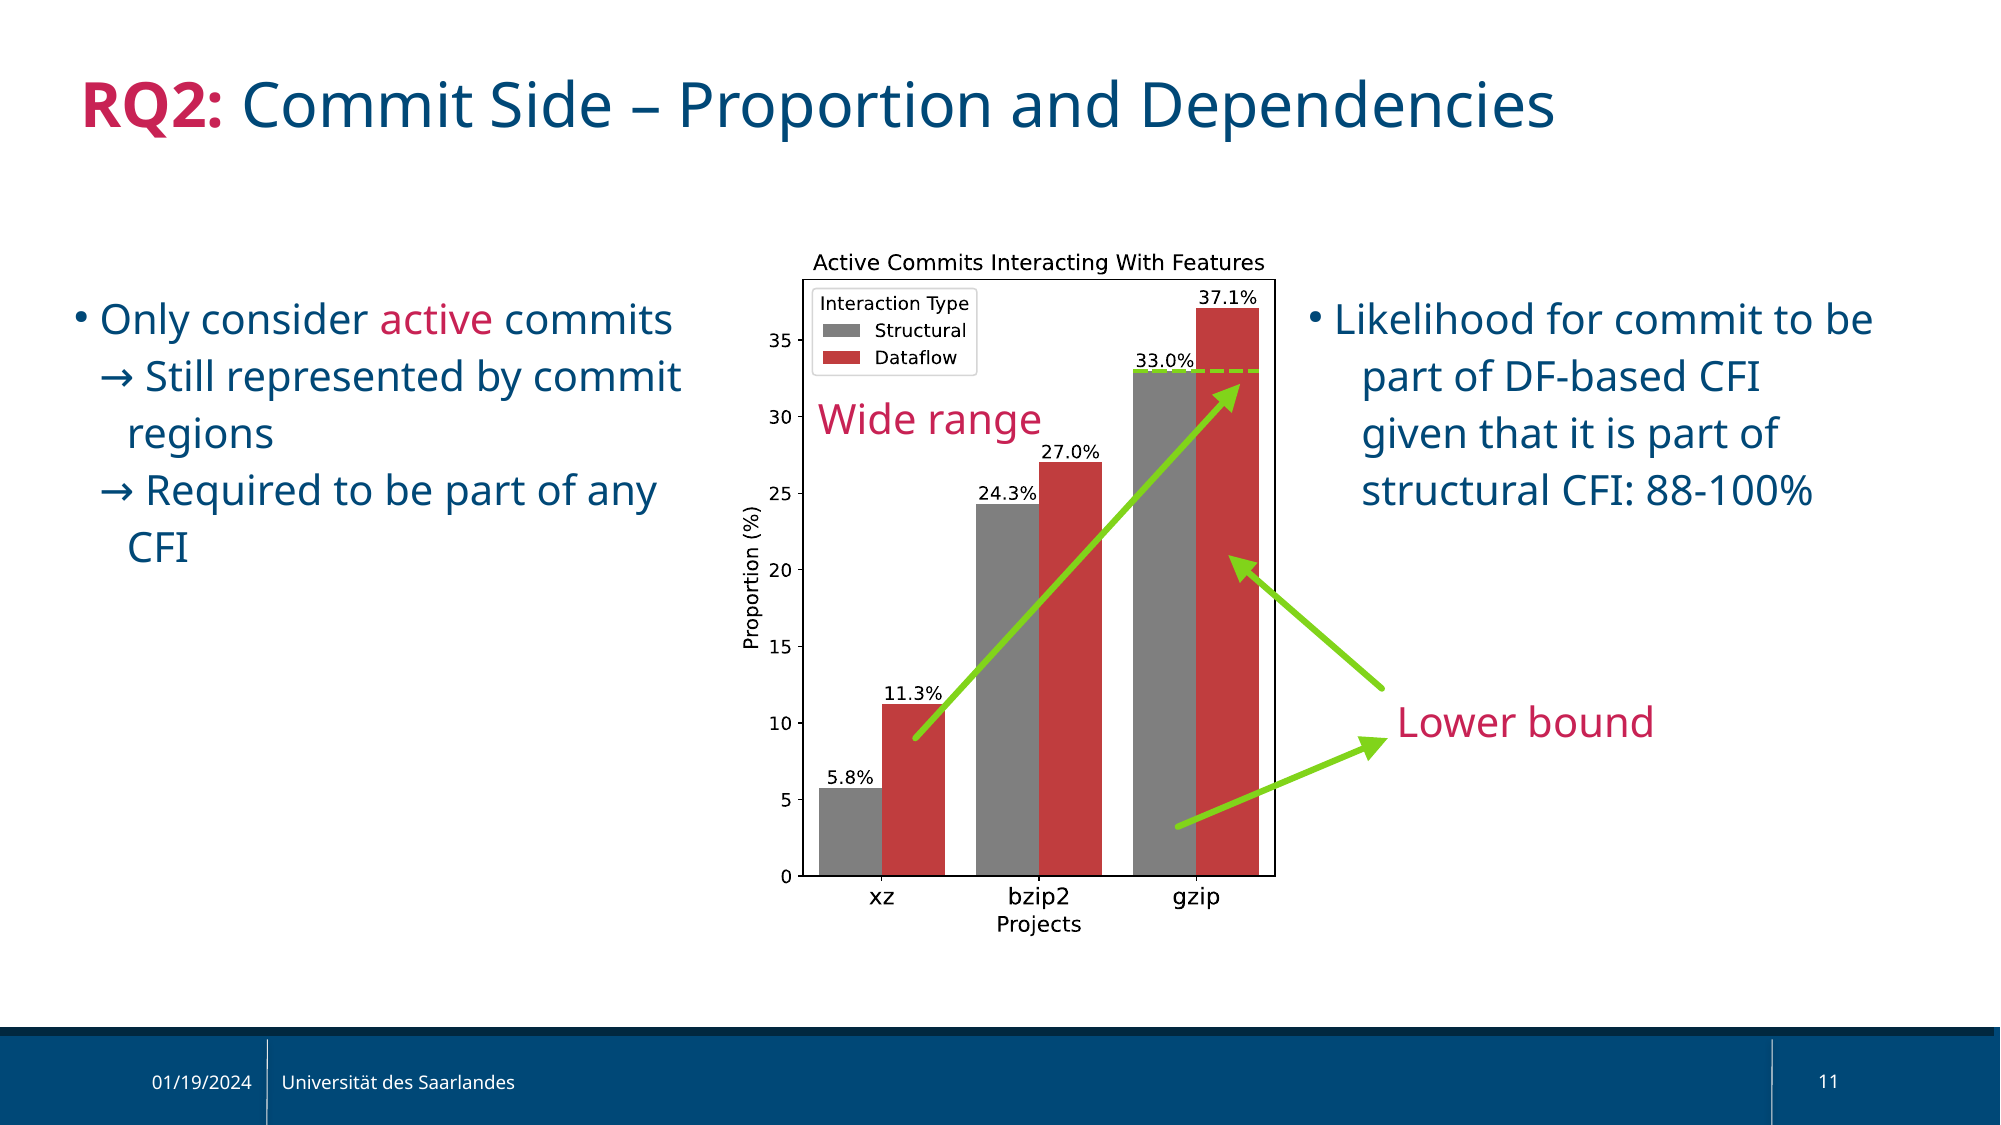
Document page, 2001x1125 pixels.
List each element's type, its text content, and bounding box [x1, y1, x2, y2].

text_box [1803, 1052, 2000, 1113]
text_box Likelihood for commit to be part of DF-based CFI given that it is part of structural CFI: 88-100% [1293, 282, 1890, 502]
text_box Wide range [803, 382, 1134, 495]
text_box Lower bound [1381, 685, 1713, 798]
list RQ2: Commit Side – Proportion and Dependencies [65, 57, 1801, 170]
text_box Universität des Saarlandes [266, 1052, 1741, 1113]
picture [731, 224, 1293, 948]
text_box 01/19/2024 [65, 1053, 266, 1113]
text_box Only consider active commits → Still represented by commit regions → Required to be part of any CFI [59, 282, 739, 589]
